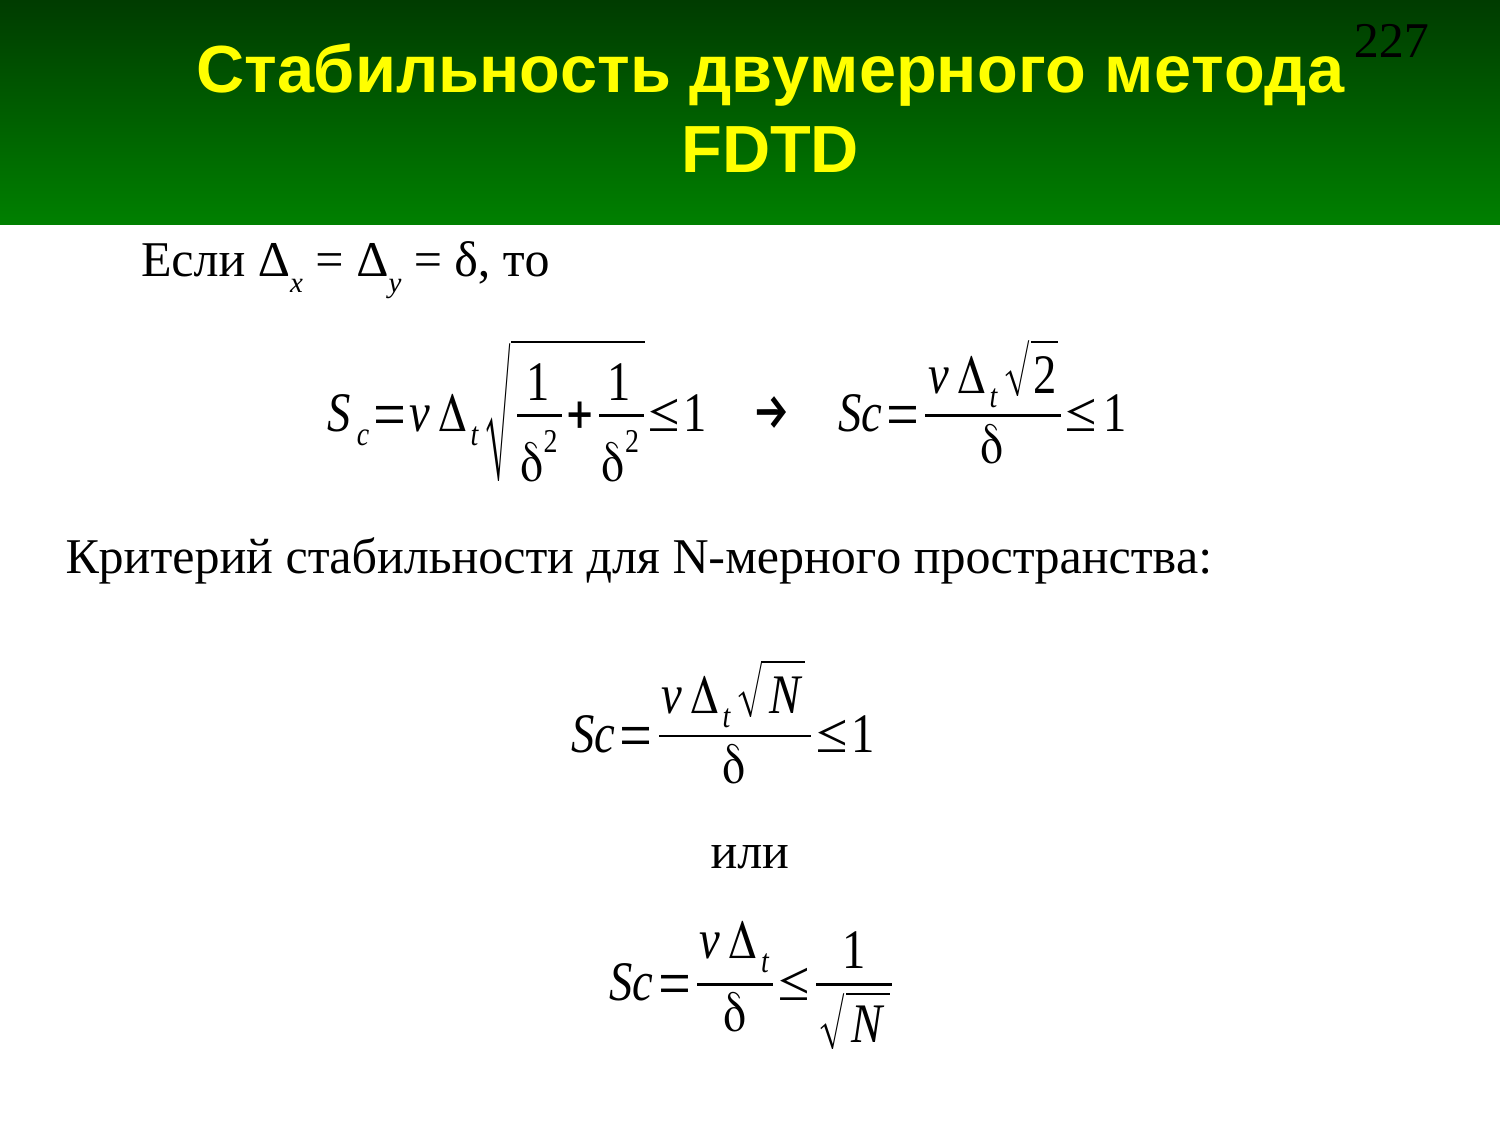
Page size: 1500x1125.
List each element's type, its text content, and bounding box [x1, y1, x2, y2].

text_box или [695, 811, 805, 886]
chart [594, 909, 906, 1057]
text_box Критерий стабильности для N-мерного пространства: [50, 515, 1229, 591]
title Стабильность двумерного метода FDTD [100, 7, 1441, 204]
text_box Если Δx = Δy = δ, то [126, 218, 1472, 306]
chart [313, 337, 1137, 483]
chart [556, 657, 886, 788]
